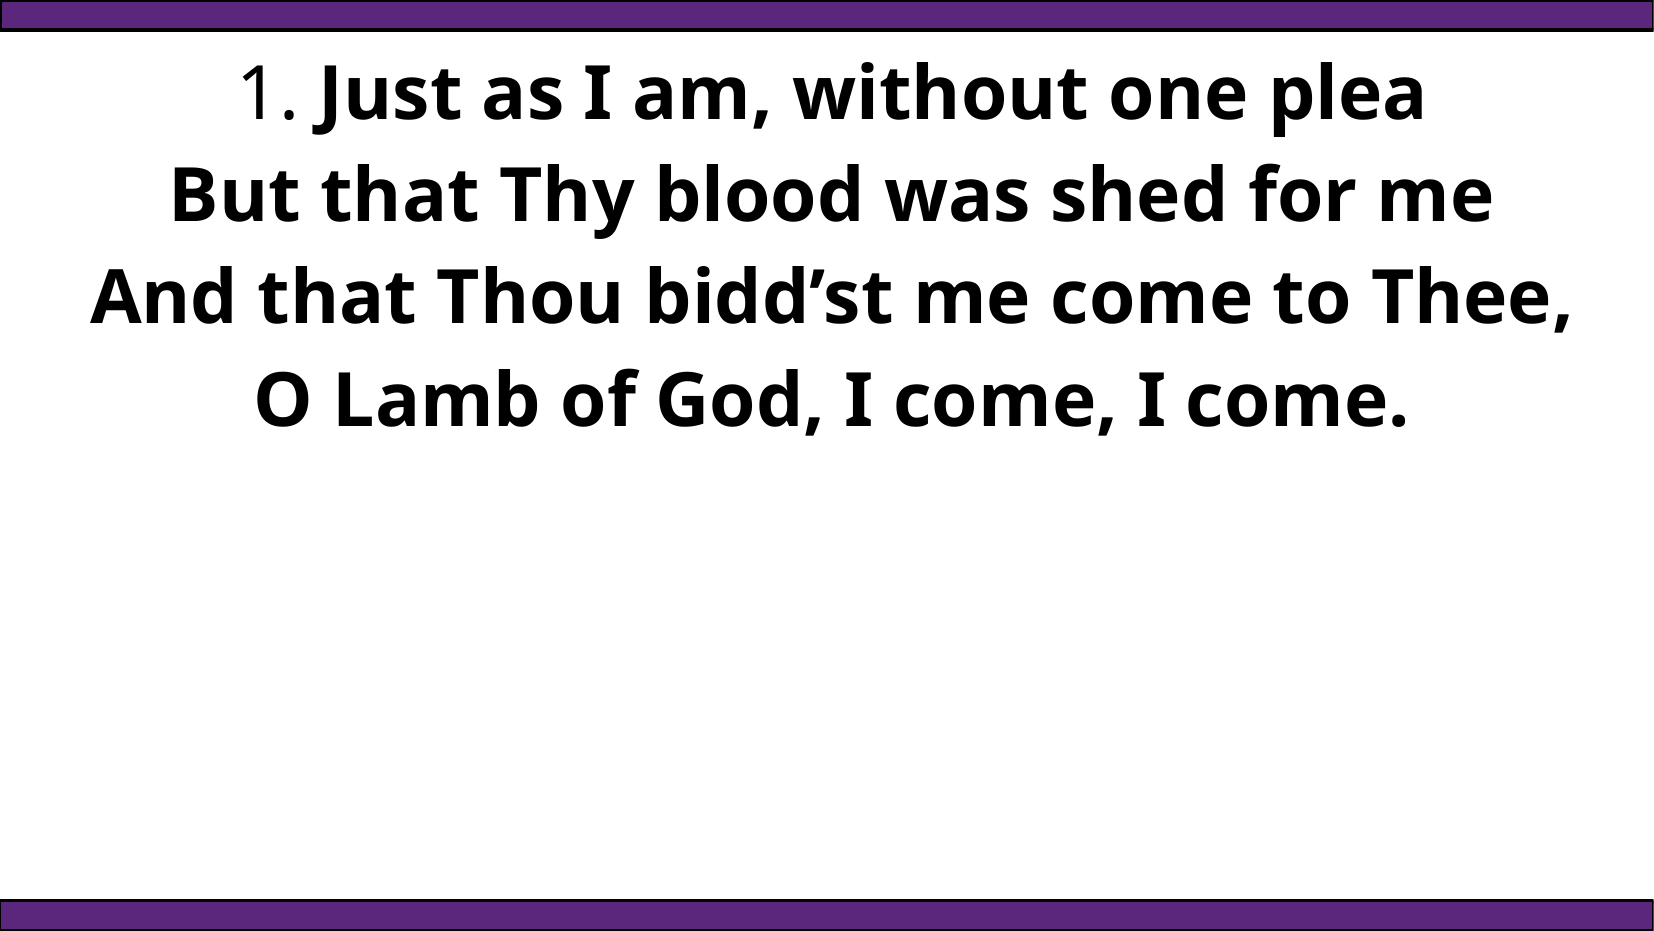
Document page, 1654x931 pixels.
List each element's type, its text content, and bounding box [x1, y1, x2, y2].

text_box 1. Just as I am, without one plea But that Thy blood was shed for me And that Thou bidd’st me come to Thee, O Lamb of God, I come, I come. [45, 31, 1621, 446]
text_box [0, 0, 1654, 31]
text_box [0, 900, 1654, 931]
picture [0, 31, 1654, 900]
